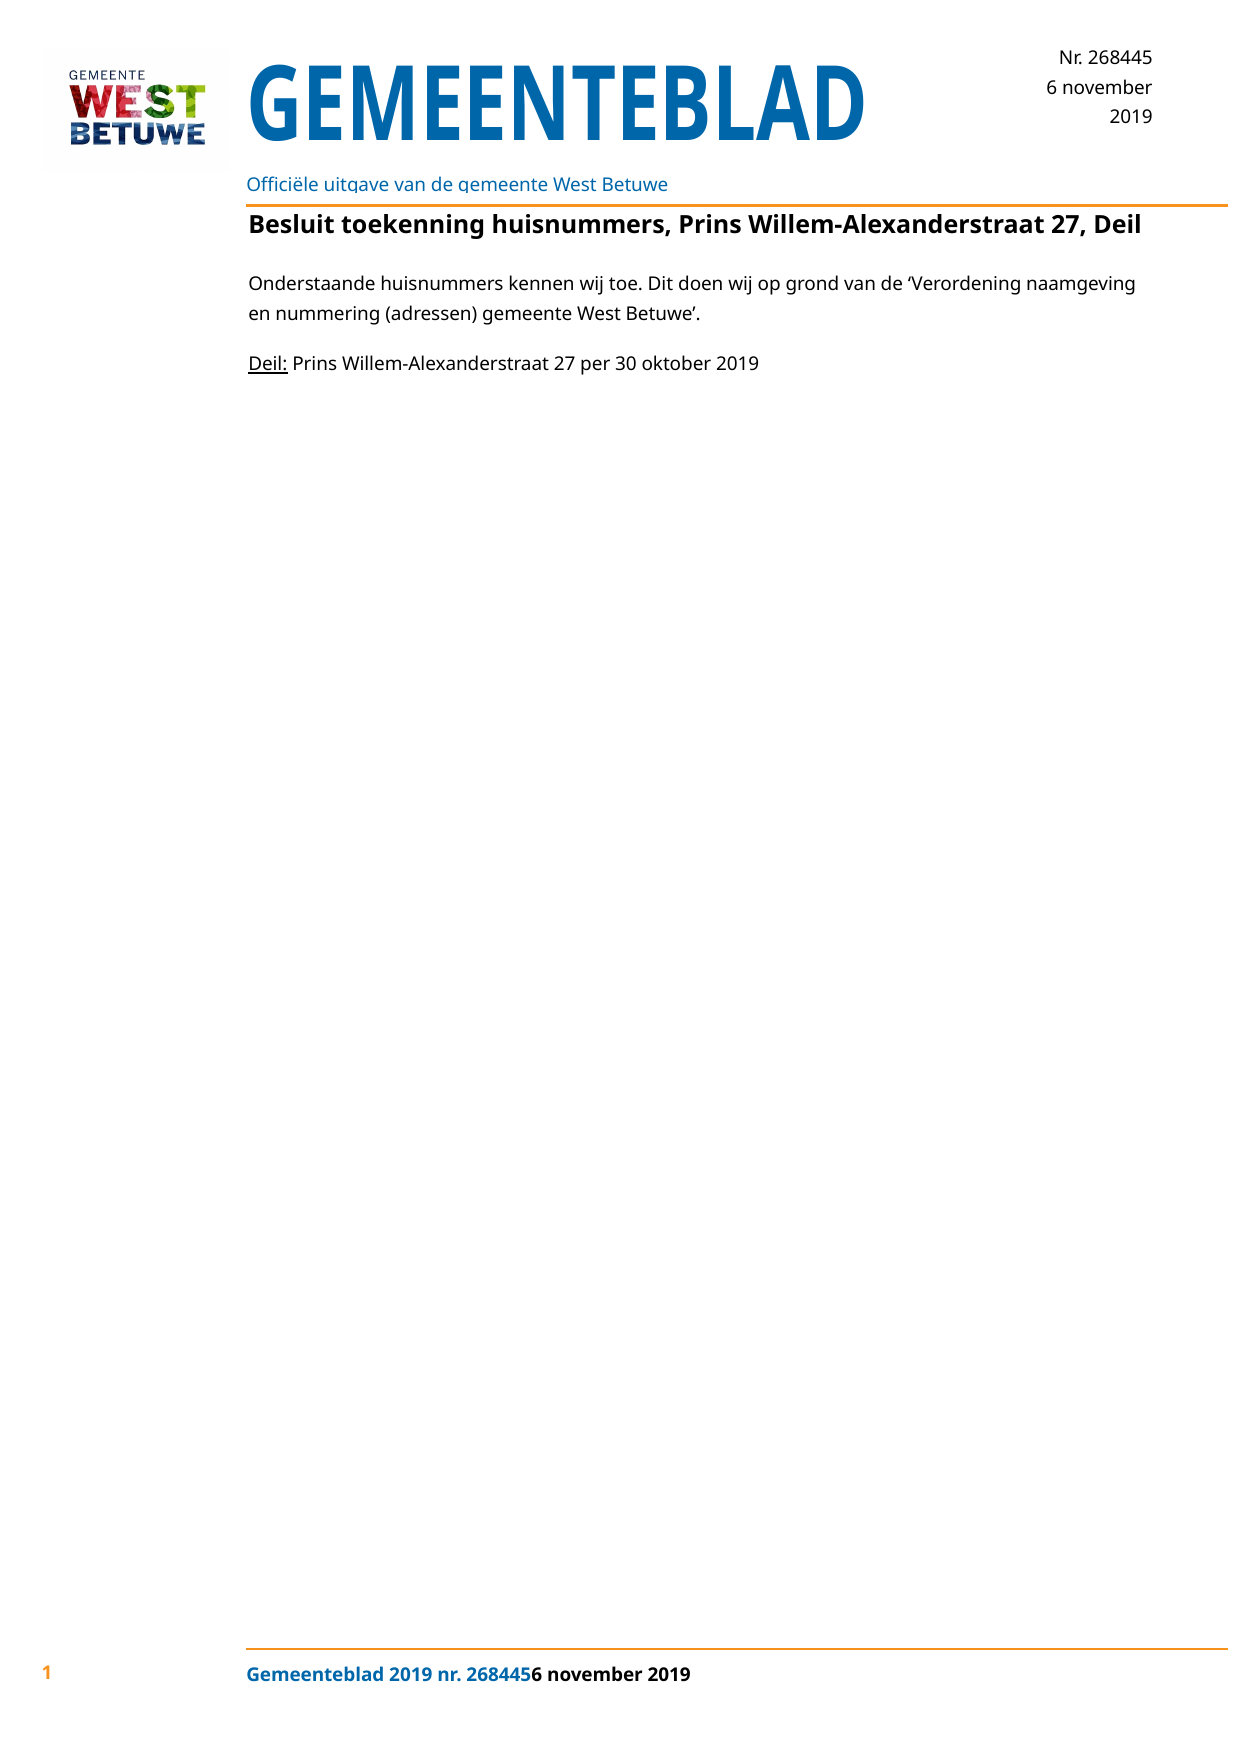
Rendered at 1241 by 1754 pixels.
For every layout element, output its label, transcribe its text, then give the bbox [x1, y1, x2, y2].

picture [41, 47, 231, 172]
text Besluit toekenning huisnummers, Prins Willem-Alexanderstraat 27, Deil [248, 207, 1152, 241]
text Onderstaande huisnummers kennen wij toe. Dit doen wij op grond van de ‘Verordening naamgeving en nummering (adressen) gemeente West Betuwe’. [248, 270, 1152, 326]
text Deil: Prins Willem-Alexanderstraat 27 per 30 oktober 2019 [248, 350, 1152, 376]
